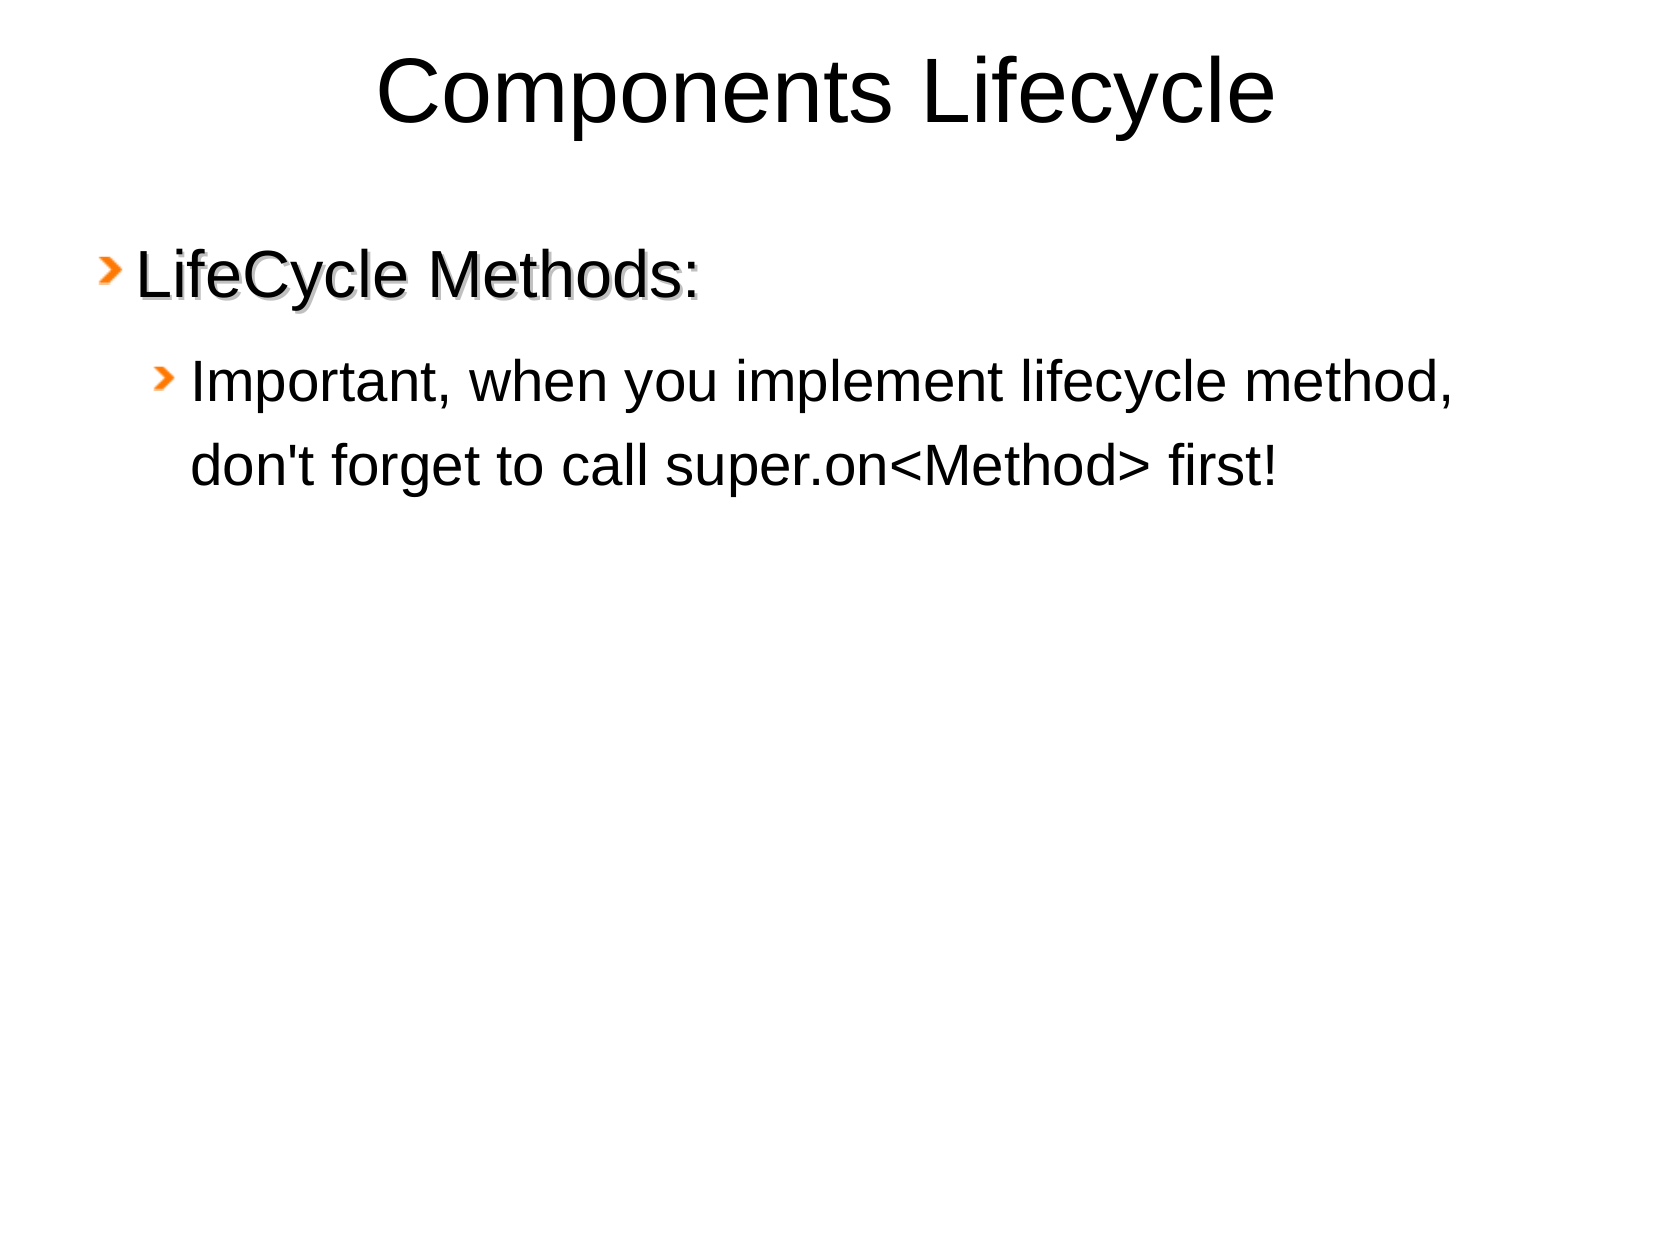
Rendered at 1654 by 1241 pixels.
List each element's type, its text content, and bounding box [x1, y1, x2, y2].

title Components Lifecycle [82, 16, 1571, 155]
list LifeCycle Methods: Important, when you implement lifecycle method, don't forget to call super.on<Method> first! [82, 206, 1571, 1144]
